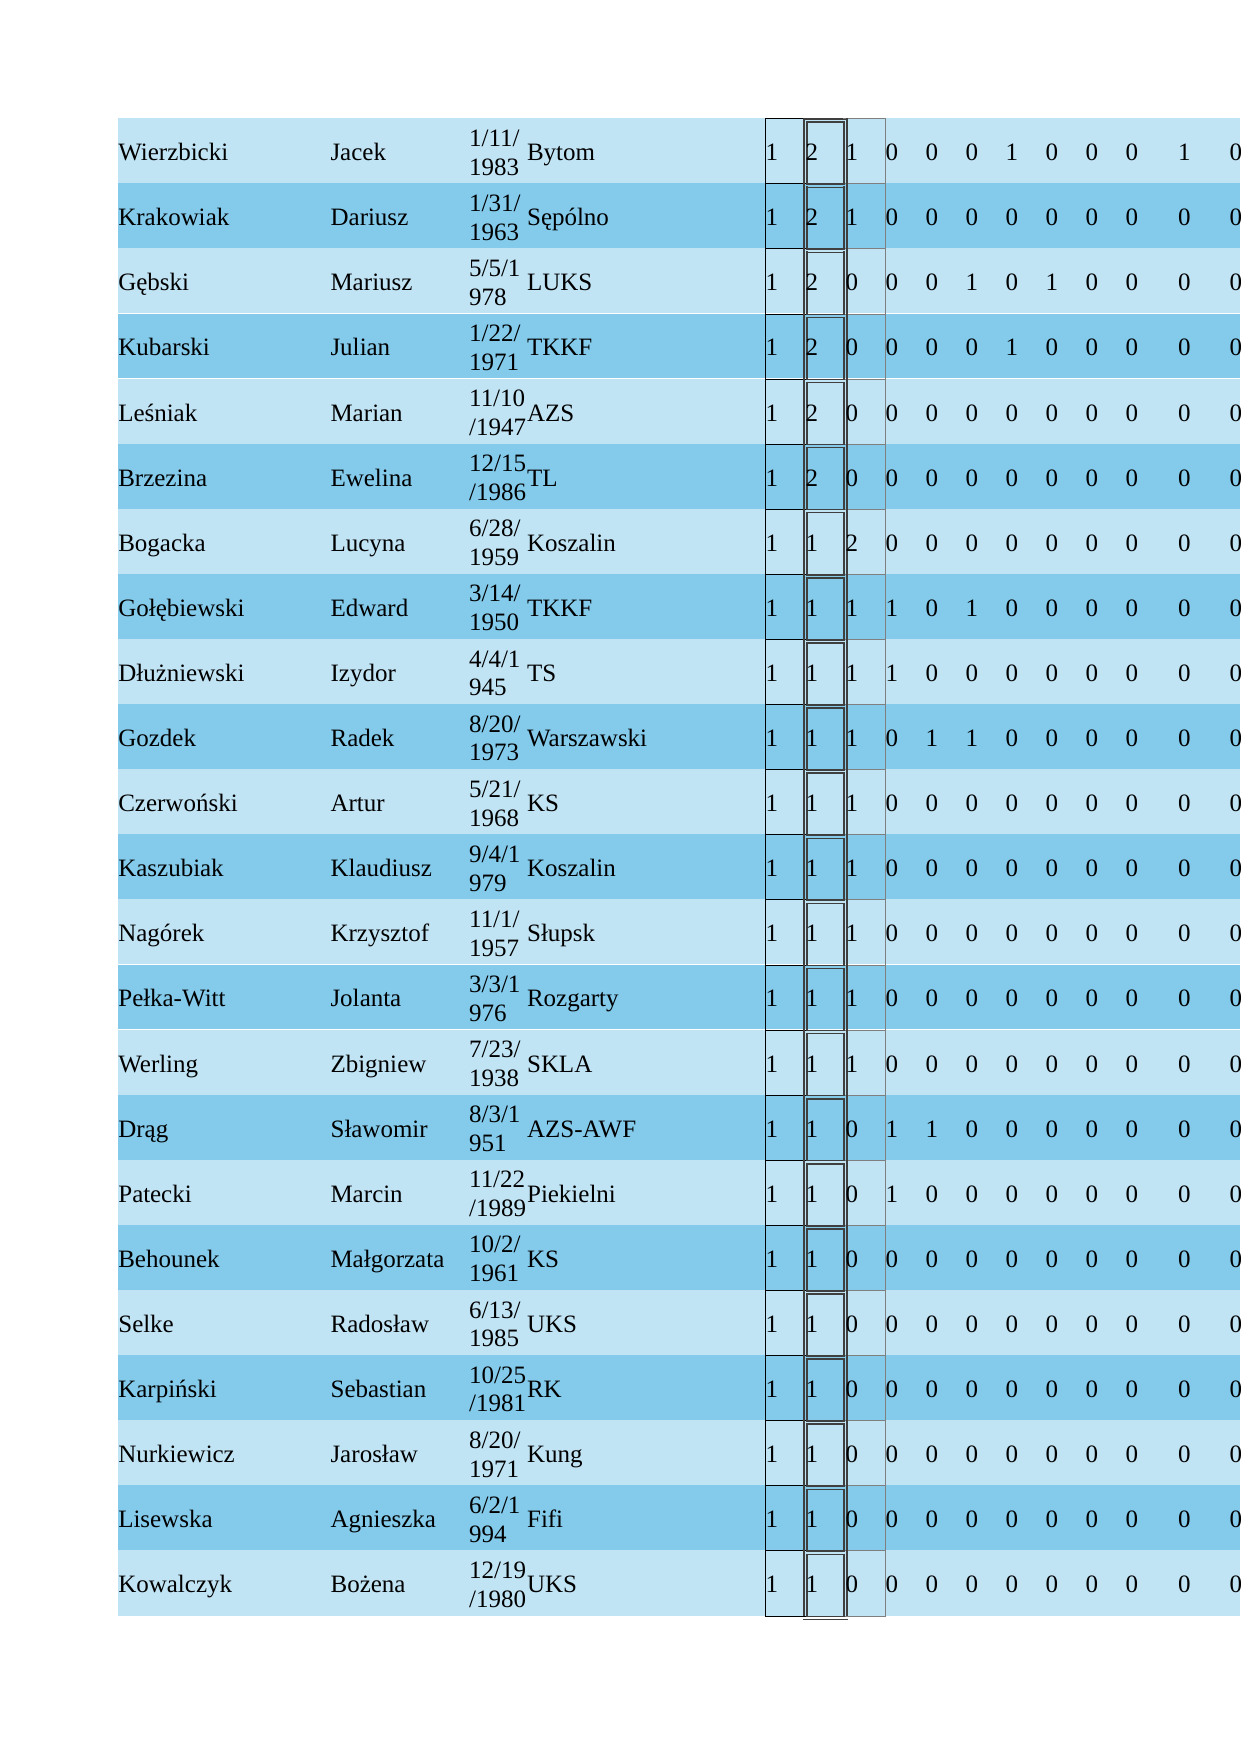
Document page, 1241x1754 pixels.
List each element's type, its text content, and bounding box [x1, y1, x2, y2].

table_cell 0 [1229, 1290, 1240, 1355]
table_cell 0 [965, 1355, 1005, 1420]
table_cell 0 [1045, 574, 1085, 639]
table_cell 1 [808, 1165, 843, 1225]
table_cell 1/11/1983 [469, 118, 527, 183]
table_cell 1 [1005, 314, 1045, 378]
table_cell 0 [848, 249, 885, 313]
table_cell Słupsk [527, 899, 765, 964]
table_cell Krakowiak [118, 183, 330, 248]
table_cell 6/13/1985 [469, 1290, 527, 1355]
table_cell 0 [1229, 1225, 1240, 1290]
table_cell 1 [766, 900, 803, 964]
table_cell Wierzbicki [118, 118, 330, 183]
table_cell 8/20/1973 [469, 704, 527, 769]
table_cell 0 [1178, 1225, 1229, 1290]
table_cell Sebastian [330, 1355, 469, 1420]
table_cell 1 [766, 640, 803, 704]
table_cell Bogacka [118, 509, 330, 574]
table_cell 1 [766, 249, 803, 313]
table_cell Artur [330, 769, 469, 834]
table_cell Krzysztof [330, 899, 469, 964]
table_cell UKS [527, 1550, 765, 1616]
table_cell 0 [886, 1290, 925, 1355]
table_cell 0 [886, 704, 925, 769]
table_cell 0 [1045, 769, 1085, 834]
table_cell 0 [1045, 1290, 1085, 1355]
table_cell 0 [965, 1485, 1005, 1550]
table_cell 0 [1125, 183, 1178, 248]
table_cell 2 [808, 448, 843, 509]
table_cell 0 [1229, 899, 1240, 964]
table_cell 12/15/1986 [469, 444, 527, 509]
table_cell 1 [808, 1295, 843, 1355]
table_cell 1 [1005, 118, 1045, 183]
table_cell Jolanta [330, 965, 469, 1029]
table_cell 1 [808, 1230, 843, 1290]
table_cell 0 [886, 183, 925, 248]
table_cell 11/1/1957 [469, 899, 527, 964]
table_cell Brzezina [118, 444, 330, 509]
table_cell 0 [925, 834, 965, 899]
table_cell 0 [1229, 1420, 1240, 1485]
table_cell 1 [848, 705, 885, 769]
table_cell 0 [1125, 639, 1178, 704]
table_cell 0 [965, 965, 1005, 1029]
table_cell Warszawski [527, 704, 765, 769]
table_cell 1 [965, 248, 1005, 313]
table_cell 0 [1125, 834, 1178, 899]
table_cell RK [527, 1355, 765, 1420]
table_cell 1 [766, 445, 803, 509]
table_cell 10/25/1981 [469, 1355, 527, 1420]
table_cell 5/21/1968 [469, 769, 527, 834]
table_cell 0 [1125, 444, 1178, 509]
table_cell 0 [925, 1030, 965, 1095]
table_cell 0 [1229, 444, 1240, 509]
table_cell 0 [886, 1550, 925, 1616]
table_cell 1 [766, 510, 803, 574]
table_cell SKLA [527, 1030, 765, 1095]
table_cell 0 [965, 379, 1005, 444]
table_cell 0 [1005, 509, 1045, 574]
table_cell 0 [925, 444, 965, 509]
table_cell 0 [1005, 1160, 1045, 1225]
table_cell 0 [1125, 1160, 1178, 1225]
table_cell 0 [1178, 183, 1229, 248]
table_cell 0 [1005, 1290, 1045, 1355]
table_cell 0 [848, 1551, 885, 1616]
table_cell 1 [766, 705, 803, 769]
table_cell 0 [965, 769, 1005, 834]
table_cell 0 [965, 1095, 1005, 1160]
table_cell 0 [1178, 444, 1229, 509]
table_cell 0 [925, 1355, 965, 1420]
table_cell Małgorzata [330, 1225, 469, 1290]
table_cell Edward [330, 574, 469, 639]
table_cell 1 [848, 1031, 885, 1095]
table_cell 0 [965, 899, 1005, 964]
table_cell 1 [925, 1095, 965, 1160]
table_cell 1 [886, 574, 925, 639]
table_cell 0 [1045, 899, 1085, 964]
table_cell TS [527, 639, 765, 704]
table_cell 1 [766, 380, 803, 444]
table_cell AZS-AWF [527, 1095, 765, 1160]
table_cell 0 [1229, 248, 1240, 313]
table_cell 0 [1085, 834, 1125, 899]
table_cell 0 [1045, 1030, 1085, 1095]
table_cell UKS [527, 1290, 765, 1355]
table_cell 0 [886, 509, 925, 574]
table_cell 1 [1178, 118, 1229, 183]
table_cell 0 [1229, 1030, 1240, 1095]
table_cell 0 [925, 379, 965, 444]
table_cell 0 [886, 314, 925, 378]
table_cell Lisewska [118, 1485, 330, 1550]
table_cell Marcin [330, 1160, 469, 1225]
table_cell 0 [1178, 1290, 1229, 1355]
table_cell 0 [1005, 1550, 1045, 1616]
table_cell 0 [1178, 1095, 1229, 1160]
table_cell Zbigniew [330, 1030, 469, 1095]
table_cell 0 [1229, 769, 1240, 834]
table_cell 0 [925, 118, 965, 183]
table_cell 1 [766, 770, 803, 834]
table_cell 0 [1085, 444, 1125, 509]
table_cell 0 [965, 639, 1005, 704]
table_cell 1 [848, 640, 885, 704]
table_cell 0 [1045, 314, 1085, 378]
table_cell 0 [848, 1096, 885, 1160]
table_cell 0 [1045, 1095, 1085, 1160]
table_cell 1 [766, 315, 803, 378]
table_cell 0 [965, 118, 1005, 183]
table_cell Pełka-Witt [118, 965, 330, 1029]
table_cell 0 [1178, 1485, 1229, 1550]
table_cell KS [527, 1225, 765, 1290]
table_cell 0 [1045, 1550, 1085, 1616]
table_cell 0 [1045, 1225, 1085, 1290]
table_cell 10/2/1961 [469, 1225, 527, 1290]
table_cell 0 [1085, 639, 1125, 704]
table_cell TL [527, 444, 765, 509]
table_cell 0 [925, 1290, 965, 1355]
table_cell 1 [766, 184, 803, 248]
table_cell Marian [330, 379, 469, 444]
table_cell 0 [965, 314, 1005, 378]
table_cell 0 [1005, 834, 1045, 899]
table_cell 0 [1229, 314, 1240, 378]
table_cell 0 [1125, 1290, 1178, 1355]
table_cell 2 [808, 253, 843, 313]
table_cell 0 [1125, 1225, 1178, 1290]
table_cell 0 [965, 183, 1005, 248]
table_cell 0 [925, 183, 965, 248]
table_cell 0 [1229, 834, 1240, 899]
table_cell 0 [925, 1420, 965, 1485]
table_cell 0 [1005, 899, 1045, 964]
table_cell 1 [886, 1095, 925, 1160]
table_cell Nagórek [118, 899, 330, 964]
table_cell 0 [925, 769, 965, 834]
table_cell 0 [1229, 704, 1240, 769]
table_cell 0 [886, 1355, 925, 1420]
table_cell 0 [925, 574, 965, 639]
table_cell 0 [965, 834, 1005, 899]
table_cell Nurkiewicz [118, 1420, 330, 1485]
table_cell 0 [886, 1030, 925, 1095]
table_cell 1 [1045, 248, 1085, 313]
table_cell 2 [808, 188, 843, 248]
table_cell Gębski [118, 248, 330, 313]
table_cell 0 [1085, 899, 1125, 964]
table_cell 0 [1125, 118, 1178, 183]
table_cell 2 [848, 510, 885, 574]
table_cell 0 [1229, 639, 1240, 704]
table_cell 0 [1045, 639, 1085, 704]
table_cell 0 [1045, 509, 1085, 574]
table_cell 0 [1178, 1160, 1229, 1225]
table_cell 0 [925, 314, 965, 378]
table_cell 0 [1125, 509, 1178, 574]
table_cell 0 [1229, 509, 1240, 574]
table_cell 0 [1005, 248, 1045, 313]
table_cell 0 [1178, 639, 1229, 704]
table_cell 0 [886, 379, 925, 444]
table_cell 0 [1085, 1420, 1125, 1485]
table_cell 0 [1125, 1095, 1178, 1160]
table_cell 0 [886, 834, 925, 899]
table_cell Kaszubiak [118, 834, 330, 899]
table_cell 0 [1085, 1095, 1125, 1160]
table_cell 0 [1178, 314, 1229, 378]
table_cell 0 [1045, 379, 1085, 444]
table_cell Karpiński [118, 1355, 330, 1420]
table_cell 0 [1125, 379, 1178, 444]
table_cell 0 [848, 380, 885, 444]
table_cell 1 [766, 575, 803, 639]
table_cell 1 [848, 119, 885, 183]
table_cell 12/19/1980 [469, 1550, 527, 1616]
table_cell 0 [1005, 444, 1045, 509]
table_cell Werling [118, 1030, 330, 1095]
table_cell 0 [1005, 1095, 1045, 1160]
table_cell Rozgarty [527, 965, 765, 1029]
table_cell 0 [1085, 314, 1125, 378]
table_cell 1 [808, 1555, 843, 1616]
table_cell Kung [527, 1420, 765, 1485]
table_cell 0 [965, 1550, 1005, 1616]
table_cell 0 [1125, 1485, 1178, 1550]
table_cell Radek [330, 704, 469, 769]
table_cell Izydor [330, 639, 469, 704]
table_cell 0 [1005, 574, 1045, 639]
table_cell 0 [1085, 1030, 1125, 1095]
table_cell 0 [1045, 444, 1085, 509]
table_cell 1 [808, 513, 843, 574]
table_cell 1/22/1971 [469, 314, 527, 378]
table_cell 1 [808, 579, 843, 639]
table_cell 0 [886, 965, 925, 1029]
table_cell Kubarski [118, 314, 330, 378]
table_cell 1 [766, 1096, 803, 1160]
table_cell 0 [925, 248, 965, 313]
table_cell 0 [1045, 1355, 1085, 1420]
table_cell Radosław [330, 1290, 469, 1355]
table_cell 1 [766, 119, 803, 183]
table_cell 0 [965, 1030, 1005, 1095]
table_cell 5/5/1978 [469, 248, 527, 313]
table_cell 0 [848, 445, 885, 509]
table_cell 1 [808, 644, 843, 704]
table_cell Koszalin [527, 509, 765, 574]
table_cell 0 [1005, 1355, 1045, 1420]
table_cell Jarosław [330, 1420, 469, 1485]
table_cell 0 [1178, 509, 1229, 574]
table_cell 0 [1045, 965, 1085, 1029]
table_cell Ewelina [330, 444, 469, 509]
table_cell 0 [1005, 1485, 1045, 1550]
table_cell 1 [808, 1490, 843, 1550]
table_cell 0 [1125, 248, 1178, 313]
table_cell 1 [848, 900, 885, 964]
table_cell 0 [1085, 118, 1125, 183]
table_cell 1 [766, 1226, 803, 1290]
table_cell Selke [118, 1290, 330, 1355]
table_cell 0 [1045, 118, 1085, 183]
table_cell 1 [848, 575, 885, 639]
table_cell 0 [1085, 1225, 1125, 1290]
table_cell 0 [1005, 1225, 1045, 1290]
table_cell KS [527, 769, 765, 834]
table_cell 0 [1045, 834, 1085, 899]
table_cell 1/31/1963 [469, 183, 527, 248]
table_cell 0 [1005, 1420, 1045, 1485]
table_cell 0 [886, 1225, 925, 1290]
table_cell 0 [1005, 639, 1045, 704]
table_cell Gołębiewski [118, 574, 330, 639]
table_cell 1 [808, 709, 843, 769]
table_cell 0 [886, 248, 925, 313]
table_cell 0 [886, 899, 925, 964]
table_cell 0 [965, 1290, 1005, 1355]
table_cell 6/28/1959 [469, 509, 527, 574]
table_cell 0 [1229, 183, 1240, 248]
table_cell 0 [1125, 314, 1178, 378]
table_cell 0 [1178, 1030, 1229, 1095]
table_cell 1 [808, 1425, 843, 1485]
table_cell 0 [1178, 1550, 1229, 1616]
table_cell 0 [925, 639, 965, 704]
table_cell 0 [1229, 1355, 1240, 1420]
table_cell Kowalczyk [118, 1550, 330, 1616]
table_cell TKKF [527, 574, 765, 639]
table_cell 0 [1229, 1160, 1240, 1225]
table_cell 0 [1085, 1485, 1125, 1550]
table_cell 0 [1085, 509, 1125, 574]
table_cell 1 [808, 904, 843, 964]
table_cell 0 [1085, 1160, 1125, 1225]
table_cell 0 [1229, 379, 1240, 444]
table_cell Czerwoński [118, 769, 330, 834]
table_cell 0 [848, 315, 885, 378]
table_cell 0 [1125, 1420, 1178, 1485]
table_cell 0 [886, 769, 925, 834]
table_cell Patecki [118, 1160, 330, 1225]
table_cell Fifi [527, 1485, 765, 1550]
table_cell Bożena [330, 1550, 469, 1616]
table_cell 1 [766, 966, 803, 1029]
table_cell Bytom [527, 118, 765, 183]
table_cell 7/23/1938 [469, 1030, 527, 1095]
table_cell Dłużniewski [118, 639, 330, 704]
table_cell 0 [1178, 379, 1229, 444]
table_cell 1 [808, 1100, 843, 1160]
table_cell 0 [1005, 379, 1045, 444]
table_cell 0 [965, 1420, 1005, 1485]
table_cell 0 [848, 1161, 885, 1225]
table_cell 0 [1125, 1030, 1178, 1095]
table_cell 1 [766, 835, 803, 899]
table_cell Sępólno [527, 183, 765, 248]
table_cell 0 [925, 1485, 965, 1550]
table_cell 0 [886, 1420, 925, 1485]
table_cell 0 [1005, 1030, 1045, 1095]
table_cell 0 [1125, 1550, 1178, 1616]
table_cell 1 [965, 574, 1005, 639]
table_cell 2 [808, 123, 843, 183]
table_cell 1 [886, 1160, 925, 1225]
table_cell 0 [1229, 965, 1240, 1029]
table_cell 0 [965, 509, 1005, 574]
table_cell 0 [1125, 965, 1178, 1029]
table_cell 0 [1125, 899, 1178, 964]
table_cell 1 [808, 969, 843, 1029]
table_cell Leśniak [118, 379, 330, 444]
table_cell 8/20/1971 [469, 1420, 527, 1485]
table_cell 11/10/1947 [469, 379, 527, 444]
table_cell 0 [1045, 1485, 1085, 1550]
table_cell 1 [766, 1031, 803, 1095]
table_cell 0 [1229, 118, 1240, 183]
table_cell 1 [766, 1356, 803, 1420]
table_cell 0 [848, 1291, 885, 1355]
table_cell 0 [1178, 1420, 1229, 1485]
table_cell 9/4/1979 [469, 834, 527, 899]
table_cell 0 [1045, 1420, 1085, 1485]
table_cell 1 [766, 1486, 803, 1550]
table_cell 0 [1178, 834, 1229, 899]
table_cell 1 [808, 1360, 843, 1420]
table_cell 0 [1178, 248, 1229, 313]
table_cell 0 [848, 1226, 885, 1290]
table_cell 1 [965, 704, 1005, 769]
table_cell Behounek [118, 1225, 330, 1290]
table_cell 0 [1085, 183, 1125, 248]
table_cell 3/3/1976 [469, 965, 527, 1029]
table_cell 0 [1125, 574, 1178, 639]
table_cell 1 [886, 639, 925, 704]
table_cell 1 [925, 704, 965, 769]
table_cell AZS [527, 379, 765, 444]
table_cell 1 [808, 839, 843, 899]
table_cell 0 [1085, 248, 1125, 313]
table_cell 8/3/1951 [469, 1095, 527, 1160]
table_cell 1 [766, 1291, 803, 1355]
table_cell 0 [1085, 769, 1125, 834]
table_cell 1 [848, 770, 885, 834]
table_cell 1 [848, 966, 885, 1029]
table_cell 0 [1178, 704, 1229, 769]
table_cell 0 [1229, 1485, 1240, 1550]
table_cell 0 [848, 1486, 885, 1550]
table_cell 1 [766, 1421, 803, 1485]
table_cell 1 [848, 835, 885, 899]
table_cell 0 [1005, 704, 1045, 769]
table_cell 0 [1125, 704, 1178, 769]
table_cell 0 [1085, 1550, 1125, 1616]
table_cell Klaudiusz [330, 834, 469, 899]
table_cell 0 [1085, 1355, 1125, 1420]
table_cell 0 [965, 1160, 1005, 1225]
table_cell 11/22/1989 [469, 1160, 527, 1225]
table_cell 3/14/1950 [469, 574, 527, 639]
table_cell 0 [965, 444, 1005, 509]
table_cell 0 [1085, 574, 1125, 639]
table_cell 0 [1125, 769, 1178, 834]
table_cell Sławomir [330, 1095, 469, 1160]
table_cell 0 [1178, 965, 1229, 1029]
table_cell LUKS [527, 248, 765, 313]
table_cell 1 [766, 1551, 803, 1616]
table_cell 0 [1085, 704, 1125, 769]
table_cell Mariusz [330, 248, 469, 313]
table_cell 1 [808, 774, 843, 834]
table_cell Drąg [118, 1095, 330, 1160]
table_cell 0 [965, 1225, 1005, 1290]
table_cell 0 [1045, 704, 1085, 769]
table_cell 0 [1045, 183, 1085, 248]
table_cell 0 [925, 899, 965, 964]
table_cell 0 [925, 965, 965, 1029]
table_cell Jacek [330, 118, 469, 183]
table_cell 0 [1178, 1355, 1229, 1420]
table_cell 0 [848, 1356, 885, 1420]
table_cell 2 [808, 383, 843, 444]
table_cell 0 [1178, 899, 1229, 964]
table_cell Julian [330, 314, 469, 378]
table_cell Lucyna [330, 509, 469, 574]
table_cell Piekielni [527, 1160, 765, 1225]
table_cell 1 [848, 184, 885, 248]
table_cell 1 [766, 1161, 803, 1225]
table_cell 0 [1045, 1160, 1085, 1225]
table_cell 0 [1085, 1290, 1125, 1355]
table_cell 0 [1005, 965, 1045, 1029]
table_cell 6/2/1994 [469, 1485, 527, 1550]
table_cell 1 [808, 1034, 843, 1095]
table_cell Agnieszka [330, 1485, 469, 1550]
table_cell 0 [925, 509, 965, 574]
table_cell 0 [1229, 1550, 1240, 1616]
table_cell 0 [886, 1485, 925, 1550]
table_cell Gozdek [118, 704, 330, 769]
table_cell 0 [886, 444, 925, 509]
table_cell 4/4/1945 [469, 639, 527, 704]
table_cell 0 [1005, 769, 1045, 834]
table_cell 0 [925, 1160, 965, 1225]
table_cell 0 [1178, 574, 1229, 639]
table_cell 0 [1229, 574, 1240, 639]
table_cell 0 [1005, 183, 1045, 248]
table_cell TKKF [527, 314, 765, 378]
table_cell 0 [848, 1421, 885, 1485]
table_cell 0 [1125, 1355, 1178, 1420]
table_cell 0 [925, 1550, 965, 1616]
table_cell 2 [808, 318, 843, 378]
table_cell Koszalin [527, 834, 765, 899]
table_cell Dariusz [330, 183, 469, 248]
table_cell 0 [925, 1225, 965, 1290]
table_cell 0 [886, 118, 925, 183]
table_cell 0 [1085, 965, 1125, 1029]
table_cell 0 [1178, 769, 1229, 834]
table_cell 0 [1085, 379, 1125, 444]
